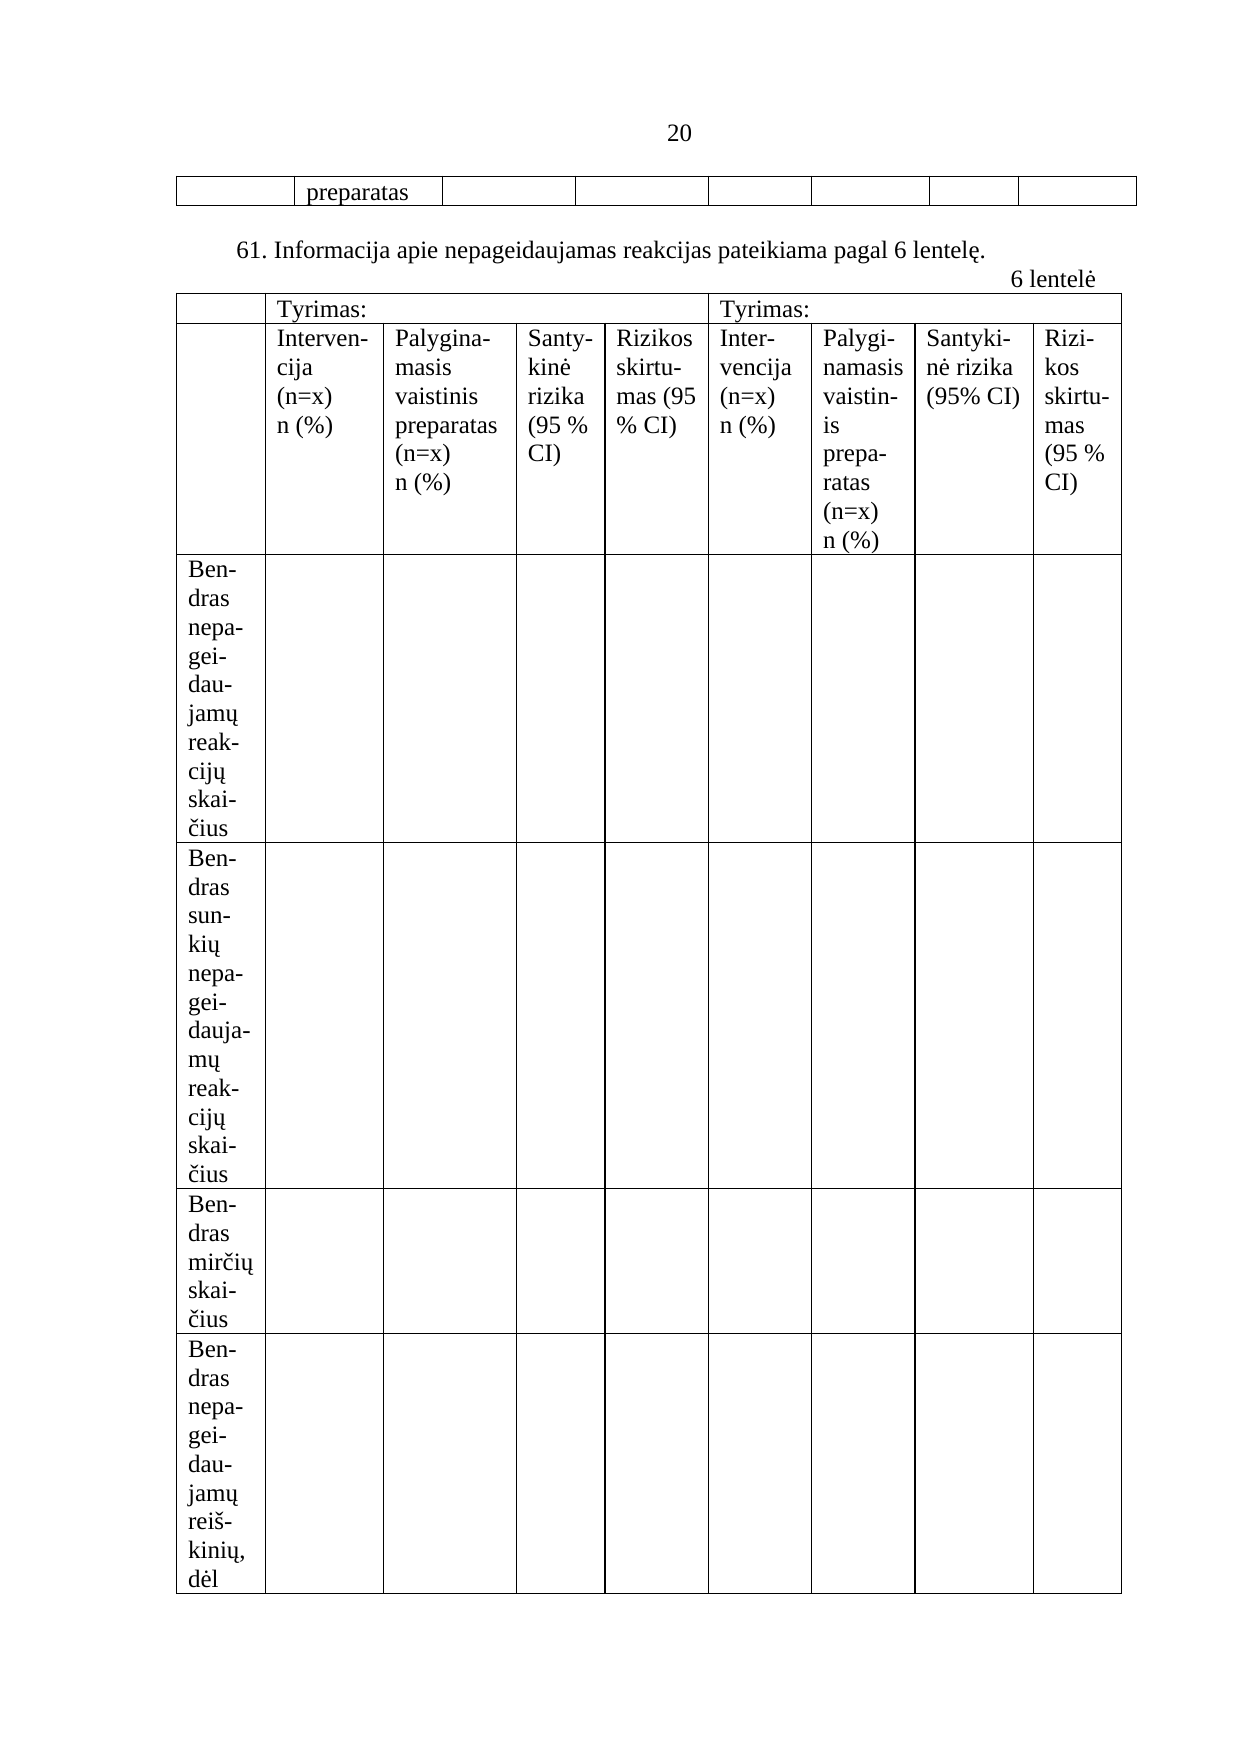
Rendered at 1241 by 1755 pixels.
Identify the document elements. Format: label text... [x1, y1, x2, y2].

table_cell [812, 177, 929, 205]
table_cell [709, 555, 811, 842]
table_cell Santyki-nė rizika (95% CI) [916, 324, 1033, 553]
text 6 lentelė [177, 264, 1181, 293]
table_cell [812, 1189, 914, 1333]
table_cell [606, 843, 708, 1188]
table_cell [517, 555, 604, 842]
table_cell [1034, 1334, 1121, 1593]
table_cell [266, 843, 383, 1188]
table_cell [1034, 555, 1121, 842]
table_cell [517, 843, 604, 1188]
table_cell Palygi-namasis vaistin-is prepa-ratas (n=x) n (%) [812, 324, 914, 553]
table_cell Interven-cija (n=x) n (%) [266, 324, 383, 553]
table_cell [384, 843, 516, 1188]
table_cell Ben-dras mirčių skai-čius [177, 1189, 265, 1333]
table_cell [709, 1189, 811, 1333]
table_cell Inter-vencija (n=x) n (%) [709, 324, 811, 553]
table_cell [606, 1189, 708, 1333]
table_cell Rizikos skirtu-mas (95 % CI) [606, 324, 708, 553]
table_cell [384, 1189, 516, 1333]
table_cell [1019, 177, 1136, 205]
table_cell [916, 1334, 1033, 1593]
table_cell Ben-dras sun-kių nepa-gei-dauja-mų reak-cijų skai-čius [177, 843, 265, 1188]
text 61. Informacija apie nepageidaujamas reakcijas pateikiama pagal 6 lentelę. [177, 235, 1181, 264]
table_cell Palygina-masis vaistinis preparatas (n=x) n (%) [384, 324, 516, 553]
table_cell [1034, 1189, 1121, 1333]
table_cell Ben-dras nepa-gei-dau-jamų reak-cijų skai-čius [177, 555, 265, 842]
table_cell [709, 177, 811, 205]
table_cell [177, 177, 294, 205]
table_header Tyrimas: [709, 294, 1121, 322]
table_cell [384, 1334, 516, 1593]
table_cell [384, 555, 516, 842]
table_cell [812, 843, 914, 1188]
table_cell [443, 177, 575, 205]
table_cell Ben-dras nepa-gei-dau-jamų reiš-kinių, dėl [177, 1334, 265, 1593]
table_cell [709, 843, 811, 1188]
table_cell [266, 1334, 383, 1593]
table_cell Santy-kinė rizika (95 % CI) [517, 324, 604, 553]
table_cell [916, 843, 1033, 1188]
table_cell [177, 324, 265, 553]
table_cell [517, 1189, 604, 1333]
table_cell [606, 1334, 708, 1593]
table_cell [812, 555, 914, 842]
table_cell [606, 555, 708, 842]
table_cell [517, 1334, 604, 1593]
table_header [177, 294, 265, 322]
table_cell [930, 177, 1018, 205]
table_cell [812, 1334, 914, 1593]
table_cell [709, 1334, 811, 1593]
table_cell preparatas [295, 177, 442, 205]
table_cell [1034, 843, 1121, 1188]
table_cell [916, 555, 1033, 842]
table_cell [916, 1189, 1033, 1333]
table_cell Rizi-kos skirtu-mas (95 % CI) [1034, 324, 1121, 553]
table_cell [266, 555, 383, 842]
table_cell [266, 1189, 383, 1333]
table_cell [576, 177, 708, 205]
table_header Tyrimas: [266, 294, 708, 322]
